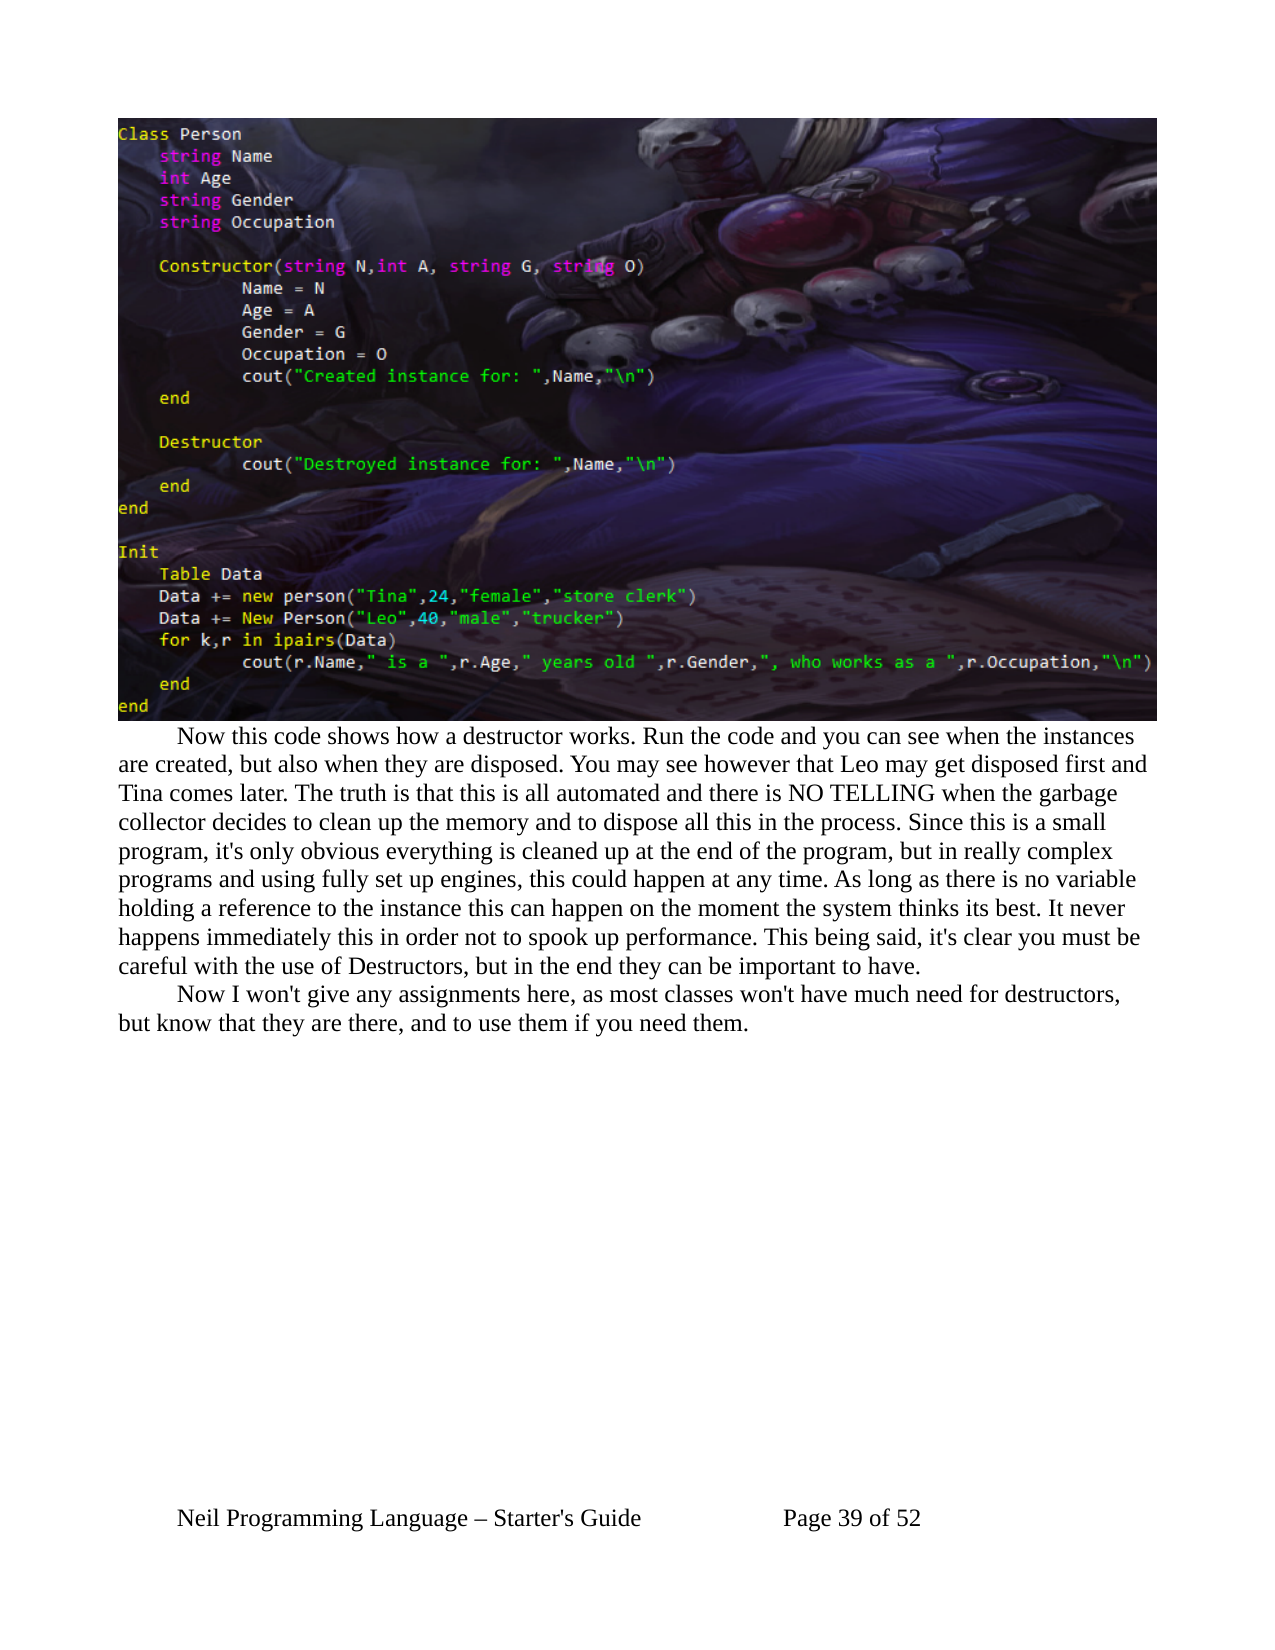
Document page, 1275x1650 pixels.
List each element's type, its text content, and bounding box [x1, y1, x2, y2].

text Now this code shows how a destructor works. Run the code and you can see when the instances are created, but also when they are disposed. You may see however that Leo may get disposed first and Tina comes later. The truth is that this is all automated and there is NO TELLING when the garbage collector decides to clean up the memory and to dispose all this in the process. Since this is a small program, it's only obvious everything is cleaned up at the end of the program, but in really complex programs and using fully set up engines, this could happen at any time. As long as there is no variable holding a reference to the instance this can happen on the moment the system thinks its best. It never happens immediately this in order not to spook up performance. This being said, it's clear you must be careful with the use of Destructors, but in the end they can be important to have. [118, 721, 1157, 979]
text Now I won't give any assignments here, as most classes won't have much need for destructors, but know that they are there, and to use them if you need them. [118, 979, 1157, 1037]
picture [118, 118, 1157, 721]
